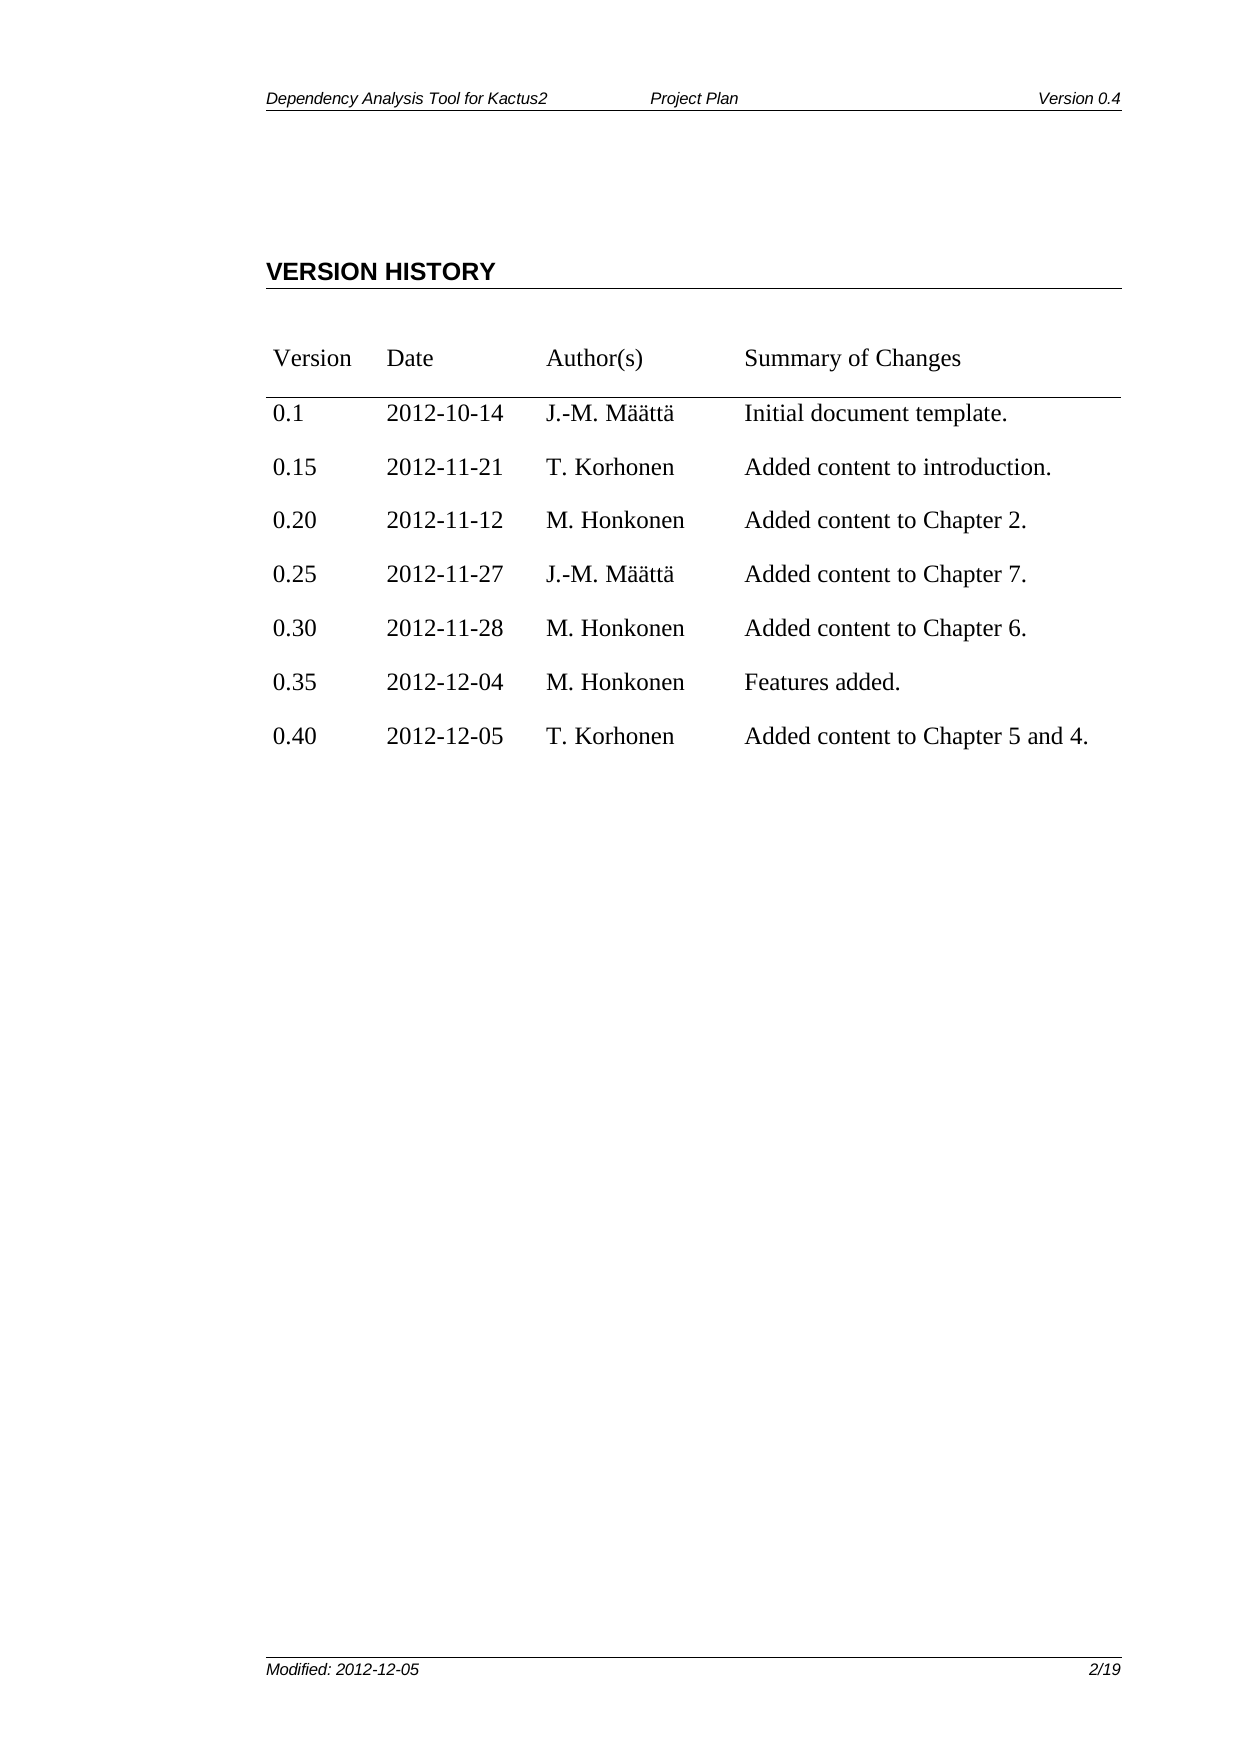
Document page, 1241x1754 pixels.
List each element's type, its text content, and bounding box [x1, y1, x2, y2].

table_cell [535, 1044, 733, 1098]
table_cell J.-M. Määttä [535, 398, 733, 452]
table_cell [535, 1098, 733, 1152]
table_cell [375, 883, 534, 936]
table_cell [375, 775, 534, 828]
table_cell [266, 990, 375, 1044]
table_cell 2012-12-04 [375, 667, 534, 721]
table_cell Initial document template. [733, 398, 1121, 452]
table_cell [535, 936, 733, 990]
table_cell [375, 1098, 534, 1152]
table_cell [266, 829, 375, 882]
table_cell [266, 936, 375, 990]
table_header Summary of Changes [733, 343, 1121, 397]
table_cell [733, 1152, 1121, 1206]
table_cell 2012-10-14 [375, 398, 534, 452]
table_cell 0.20 [266, 505, 375, 559]
table_cell M. Honkonen [535, 667, 733, 721]
table_cell Added content to Chapter 7. [733, 559, 1121, 613]
table_cell [733, 829, 1121, 882]
table_cell [733, 990, 1121, 1044]
table_header Date [375, 343, 534, 397]
table_cell 0.25 [266, 559, 375, 613]
table_cell Features added. [733, 667, 1121, 721]
table_cell 2012-11-28 [375, 613, 534, 667]
table_cell [375, 1152, 534, 1206]
table_cell [266, 883, 375, 936]
table_cell 2012-12-05 [375, 721, 534, 775]
table_cell 0.35 [266, 667, 375, 721]
table_cell [733, 775, 1121, 828]
table_cell [733, 1044, 1121, 1098]
list Version History [266, 257, 1122, 288]
table_cell J.-M. Määttä [535, 559, 733, 613]
table_cell 0.40 [266, 721, 375, 775]
table_cell Added content to Chapter 6. [733, 613, 1121, 667]
table_cell T. Korhonen [535, 452, 733, 505]
table_cell 2012-11-27 [375, 559, 534, 613]
table_header Version [266, 343, 375, 397]
table_cell Added content to Chapter 5 and 4. [733, 721, 1121, 775]
table_cell M. Honkonen [535, 505, 733, 559]
table_cell [266, 1044, 375, 1098]
table_cell 2012-11-21 [375, 452, 534, 505]
table_cell 0.30 [266, 613, 375, 667]
table_cell [535, 829, 733, 882]
table_cell [535, 990, 733, 1044]
table_cell [375, 1044, 534, 1098]
table_cell 0.1 [266, 398, 375, 452]
table_cell 2012-11-12 [375, 505, 534, 559]
table_cell Added content to introduction. [733, 452, 1121, 505]
table_cell [375, 990, 534, 1044]
table_cell [266, 1098, 375, 1152]
table_cell Added content to Chapter 2. [733, 505, 1121, 559]
table_cell [375, 936, 534, 990]
table_cell [535, 883, 733, 936]
table_cell 0.15 [266, 452, 375, 505]
table_cell [535, 1152, 733, 1206]
table_cell M. Honkonen [535, 613, 733, 667]
table_cell [266, 1152, 375, 1206]
table_cell [733, 936, 1121, 990]
table_cell [266, 775, 375, 828]
table_cell T. Korhonen [535, 721, 733, 775]
table_cell [733, 883, 1121, 936]
table_cell [375, 829, 534, 882]
table_cell [733, 1098, 1121, 1152]
table_header Author(s) [535, 343, 733, 397]
table_cell [535, 775, 733, 828]
